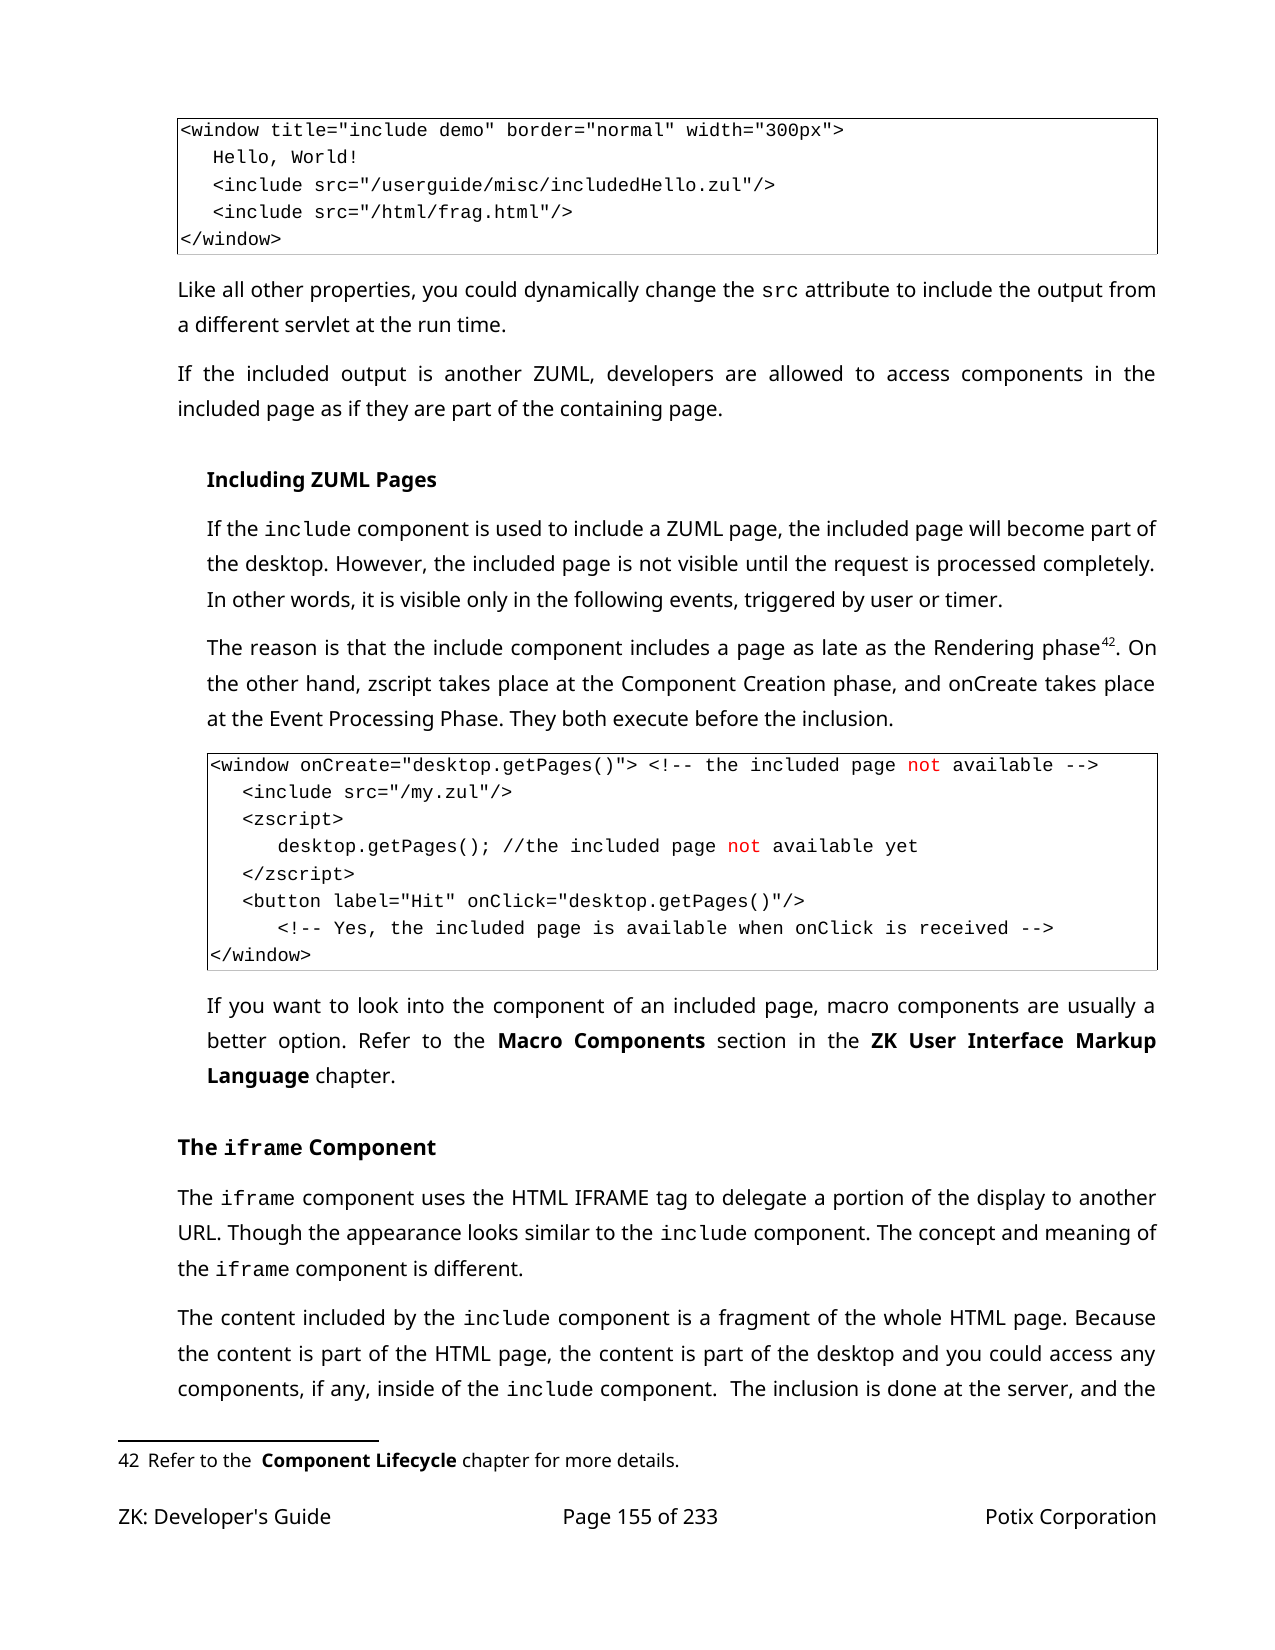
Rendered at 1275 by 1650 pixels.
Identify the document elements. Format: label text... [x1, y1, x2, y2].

text </window> [208, 943, 1157, 970]
text Refer to the Component Lifecycle chapter for more details. [118, 1447, 1157, 1473]
text </window> [178, 227, 1157, 254]
text desktop.getPages(); //the included page not available yet [208, 834, 1157, 859]
text <button label="Hit" onClick="desktop.getPages()"/> [208, 889, 1157, 913]
text If the included output is another ZUML, developers are allowed to access components in the included page as if they are part of the containing page. [177, 359, 1157, 423]
text <include src="/userguide/misc/includedHello.zul"/> [178, 172, 1157, 197]
text <window onCreate="desktop.getPages()"> <!-- the included page not available --> [208, 754, 1157, 777]
text The iframe component uses the HTML IFRAME tag to delegate a portion of the display to another URL. Though the appearance looks similar to the include component. The concept and meaning of the iframe component is different. [177, 1183, 1157, 1282]
text The content included by the include component is a fragment of the whole HTML page. Because the content is part of the HTML page, the content is part of the desktop and you could access any components, if any, inside of the include component. The inclusion is done at the server, and the [177, 1303, 1157, 1402]
text <include src="/my.zul"/> [208, 780, 1157, 804]
text <window title="include demo" border="normal" width="300px"> [178, 119, 1157, 142]
text Hello, World! [178, 145, 1157, 169]
text Like all other properties, you could dynamically change the src attribute to include the output from a different servlet at the run time. [177, 275, 1157, 338]
text The reason is that the include component includes a page as late as the Rendering phase. On the other hand, zscript takes place at the Component Creation phase, and onCreate takes place at the Event Processing Phase. They both execute before the inclusion. [207, 633, 1157, 732]
text </zscript> [208, 862, 1157, 886]
subtitle The iframe Component [177, 1132, 1157, 1162]
text <zscript> [208, 807, 1157, 831]
text If you want to look into the component of an included page, macro components are usually a better option. Refer to the Macro Components section in the ZK User Interface Markup Language chapter. [207, 991, 1157, 1090]
text <include src="/html/frag.html"/> [178, 200, 1157, 224]
subtitle Including ZUML Pages [207, 465, 1157, 493]
text If the include component is used to include a ZUML page, the included page will become part of the desktop. However, the included page is not visible until the request is processed completely. In other words, it is visible only in the following events, triggered by user or timer. [207, 514, 1157, 613]
text <!-- Yes, the included page is available when onClick is received --> [208, 916, 1157, 940]
